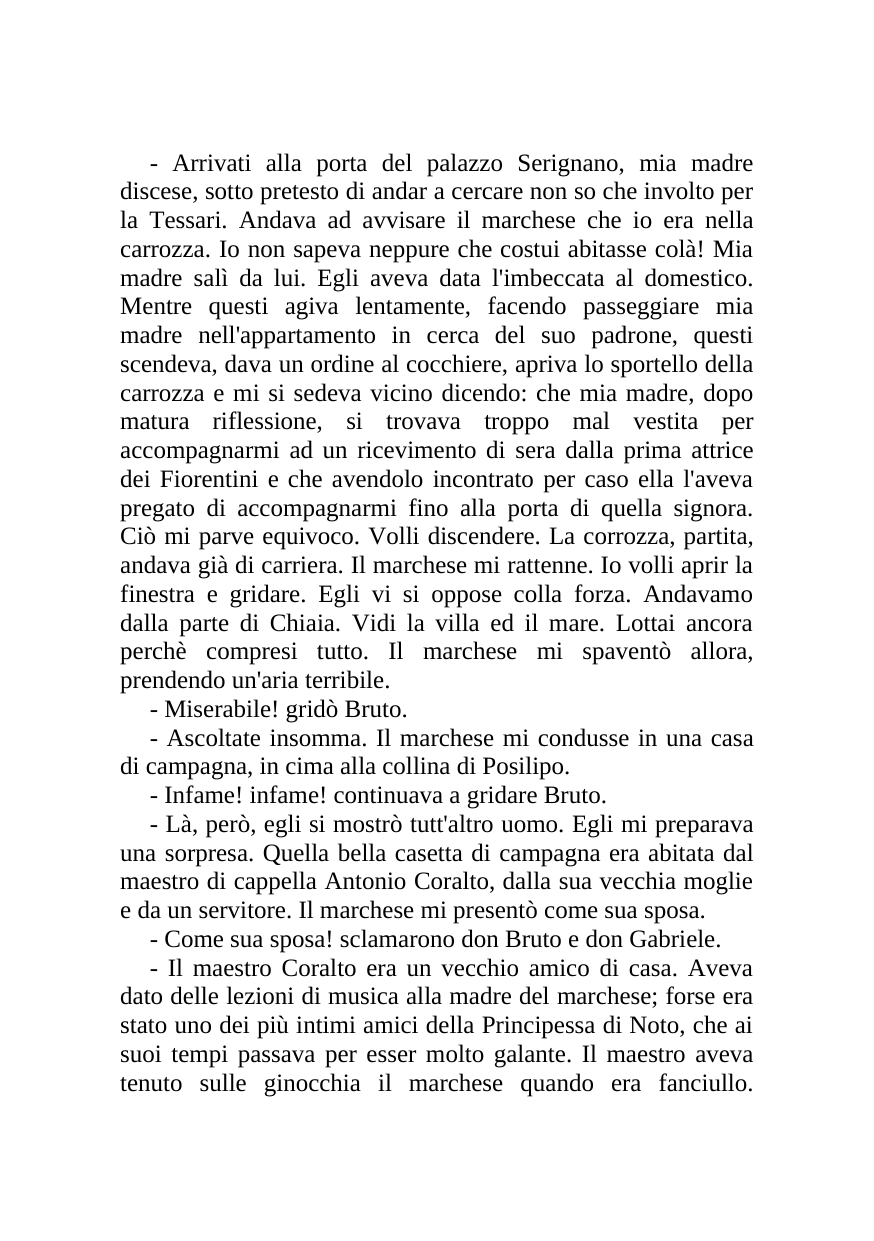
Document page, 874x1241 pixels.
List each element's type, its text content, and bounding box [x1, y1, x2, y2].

text - Ascoltate insomma. Il marchese mi condusse in una casa di campagna, in cima alla collina di Posilipo. [120, 723, 754, 780]
text - Là, però, egli si mostrò tutt'altro uomo. Egli mi preparava una sorpresa. Quella bella casetta di campagna era abitata dal maestro di cappella Antonio Coralto, dalla sua vecchia moglie e da un servitore. Il marchese mi presentò come sua sposa. [120, 809, 754, 924]
text - Il maestro Coralto era un vecchio amico di casa. Aveva dato delle lezioni di musica alla madre del marchese; forse era stato uno dei più intimi amici della Principessa di Noto, che ai suoi tempi passava per esser molto galante. Il maestro aveva tenuto sulle ginocchia il marchese quando era fanciullo. [120, 953, 754, 1096]
text - Come sua sposa! sclamarono don Bruto e don Gabriele. [120, 924, 754, 953]
text - Infame! infame! continuava a gridare Bruto. [120, 780, 754, 809]
text - Arrivati alla porta del palazzo Serignano, mia madre discese, sotto pretesto di andar a cercare non so che involto per la Tessari. Andava ad avvisare il marchese che io era nella carrozza. Io non sapeva neppure che costui abitasse colà! Mia madre salì da lui. Egli aveva data l'imbeccata al domestico. Mentre questi agiva lentamente, facendo passeggiare mia madre nell'appartamento in cerca del suo padrone, questi scendeva, dava un ordine al cocchiere, apriva lo sportello della carrozza e mi si sedeva vicino dicendo: che mia madre, dopo matura riflessione, si trovava troppo mal vestita per accompagnarmi ad un ricevimento di sera dalla prima attrice dei Fiorentini e che avendolo incontrato per caso ella l'aveva pregato di accompagnarmi fino alla porta di quella signora. Ciò mi parve equivoco. Volli discendere. La corrozza, partita, andava già di carriera. Il marchese mi rattenne. Io volli aprir la finestra e gridare. Egli vi si oppose colla forza. Andavamo dalla parte di Chiaia. Vidi la villa ed il mare. Lottai ancora perchè compresi tutto. Il marchese mi spaventò allora, prendendo un'aria terribile. [120, 148, 754, 694]
text - Miserabile! gridò Bruto. [120, 694, 754, 723]
